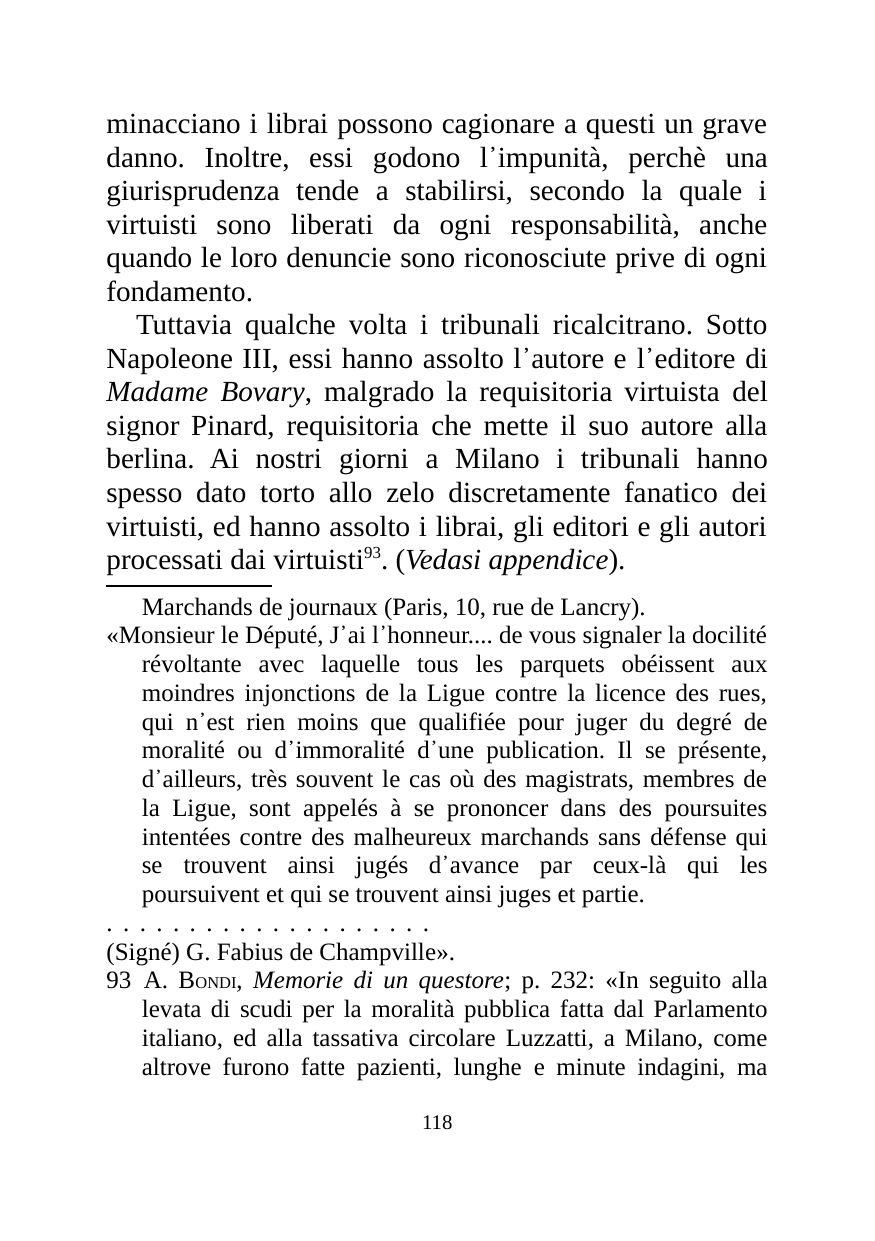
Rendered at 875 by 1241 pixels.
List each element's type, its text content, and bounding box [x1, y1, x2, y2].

text .................... [106, 908, 768, 937]
text (Signé) G. Fabius de Champville». [106, 937, 768, 965]
text minacciano i librai possono cagionare a questi un grave danno. Inoltre, essi godono l᾽impunità, perchè una giurisprudenza tende a stabilirsi, secondo la quale i virtuisti sono liberati da ogni responsabilità, anche quando le loro denuncie sono riconosciute prive di ogni fondamento. [106, 106, 768, 307]
text Marchands de journaux (Paris, 10, rue de Lancry). [106, 592, 768, 620]
text «Monsieur le Député, J᾽ai l᾽honneur.... de vous signaler la docilité révoltante avec laquelle tous les parquets obéissent aux moindres injonctions de la Ligue contre la licence des rues, qui n᾽est rien moins que qualifiée pour juger du degré de moralité ou d᾽immoralité d᾽une publication. Il se présente, d᾽ailleurs, très souvent le cas où des magistrats, membres de la Ligue, sont appelés à se prononcer dans des poursuites intentées contre des malheureux marchands sans défense qui se trouvent ainsi jugés d᾽avance par ceux-là qui les poursuivent et qui se trouvent ainsi juges et partie. [106, 620, 768, 908]
text A. Bondi, Memorie di un questore; p. 232: «In seguito alla levata di scudi per la moralità pubblica fatta dal Parlamento italiano, ed alla tassativa circolare Luzzatti, a Milano, come altrove furono fatte pazienti, lunghe e minute indagini, ma [106, 965, 768, 1080]
text Tuttavia qualche volta i tribunali ricalcitrano. Sotto Napoleone III, essi hanno assolto l᾽autore e l᾽editore di Madame Bovary, malgrado la requisitoria virtuista del signor Pinard, requisitoria che mette il suo autore alla berlina. Ai nostri giorni a Milano i tribunali hanno spesso dato torto allo zelo discretamente fanatico dei virtuisti, ed hanno assolto i librai, gli editori e gli autori processati dai virtuisti. (Vedasi appendice). [106, 307, 768, 576]
